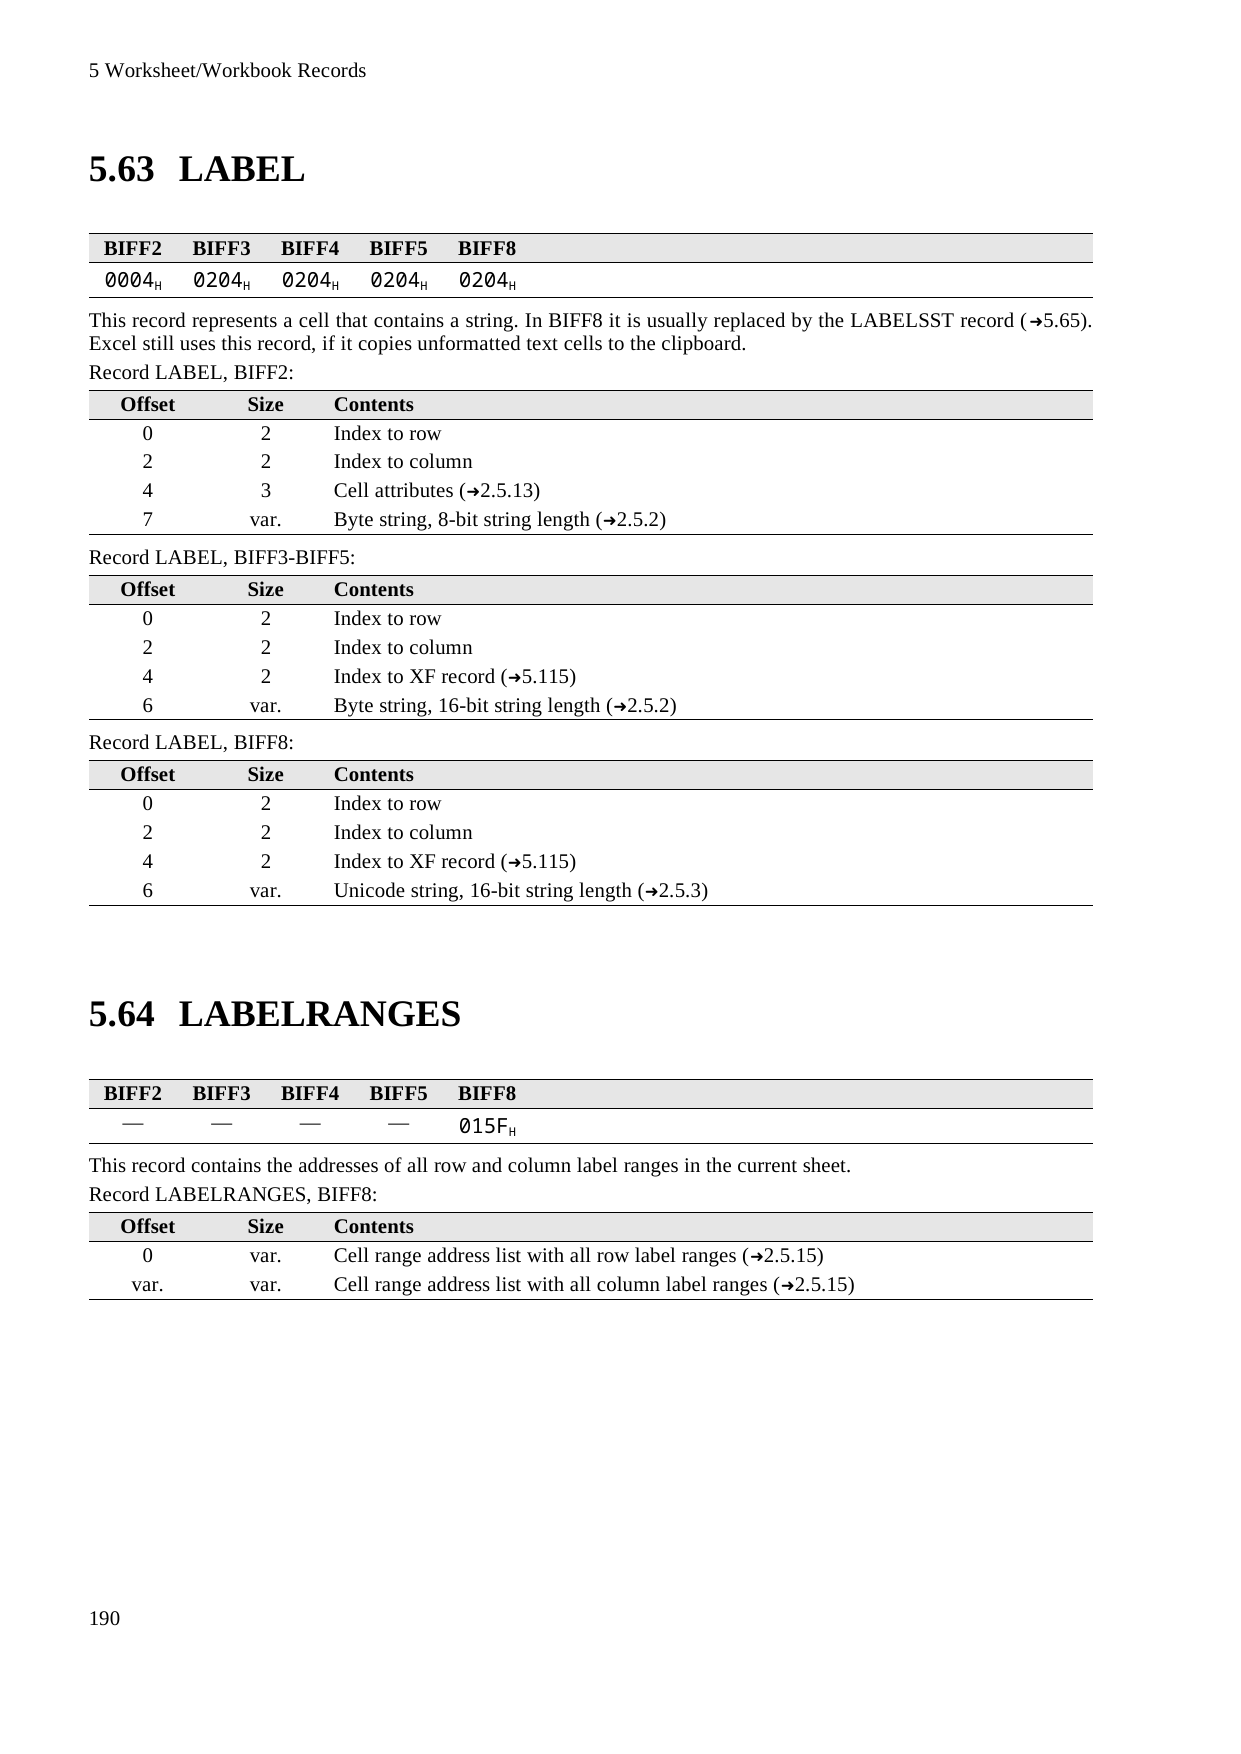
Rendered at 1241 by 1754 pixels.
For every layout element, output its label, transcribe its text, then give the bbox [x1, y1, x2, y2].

table_cell — [177, 1109, 266, 1143]
table_cell 2 [207, 818, 325, 847]
table_cell 2 [207, 420, 325, 447]
table_cell [531, 263, 620, 297]
table_cell var. [207, 691, 325, 719]
text Record LABEL, BIFF8: [88, 731, 1093, 754]
table_cell 0204H [177, 263, 266, 297]
table_cell Index to row [325, 420, 1093, 447]
table_header [886, 234, 1093, 262]
table_header BIFF4 [266, 234, 354, 262]
table_header BIFF5 [354, 1080, 443, 1108]
table_cell 6 [89, 876, 207, 905]
text This record contains the addresses of all row and column label ranges in the current sheet. [88, 1154, 1093, 1177]
table_cell Index to column [325, 448, 1093, 476]
table_cell [797, 263, 886, 297]
table_cell Index to row [325, 790, 1093, 818]
text Record LABEL, BIFF3-BIFF5: [88, 546, 1093, 569]
table_header Contents [325, 761, 1093, 789]
table_cell 0204H [266, 263, 354, 297]
table_cell 2 [207, 633, 325, 662]
table_header BIFF3 [177, 1080, 266, 1108]
table_header [886, 1080, 1093, 1108]
table_cell 0 [89, 605, 207, 633]
table_cell — [266, 1109, 354, 1143]
text This record represents a cell that contains a string. In BIFF8 it is usually replaced by the LABELSST record (➜5.65). Excel still uses this record, if it copies unformatted text cells to the clipboard. [88, 309, 1093, 355]
table_cell 2 [89, 818, 207, 847]
table_header Size [207, 576, 325, 604]
table_cell Index to row [325, 605, 1093, 633]
table_cell Byte string, 16‑bit string length (➜2.5.2) [325, 691, 1093, 719]
table_header Offset [89, 576, 207, 604]
table_cell [886, 263, 1093, 297]
table_cell 2 [89, 633, 207, 662]
table_cell var. [207, 876, 325, 905]
table_cell var. [207, 1242, 325, 1270]
table_cell 2 [207, 790, 325, 818]
table_header BIFF8 [443, 1080, 531, 1108]
table_header [797, 234, 886, 262]
table_cell [797, 1109, 886, 1143]
table_cell — [354, 1109, 443, 1143]
table_cell Cell range address list with all column label ranges (➜2.5.15) [325, 1270, 1093, 1299]
table_cell 2 [89, 448, 207, 476]
table_cell 0 [89, 420, 207, 447]
table_header Offset [89, 1213, 207, 1241]
table_header [797, 1080, 886, 1108]
table_cell Unicode string, 16‑bit string length (➜2.5.3) [325, 876, 1093, 905]
table_cell [620, 263, 709, 297]
subtitle LABEL [88, 148, 1093, 189]
table_cell 2 [207, 448, 325, 476]
table_cell 2 [207, 662, 325, 691]
table_cell 3 [207, 476, 325, 505]
table_cell 015FH [443, 1109, 531, 1143]
table_cell [886, 1109, 1093, 1143]
table_header [709, 234, 797, 262]
table_header Contents [325, 391, 1093, 419]
table_cell 0004H [89, 263, 177, 297]
table_cell 0204H [443, 263, 531, 297]
table_cell var. [89, 1270, 207, 1299]
text Record LABELRANGES, BIFF8: [88, 1183, 1093, 1206]
table_header Contents [325, 1213, 1093, 1241]
table_header BIFF8 [443, 234, 531, 262]
table_cell 4 [89, 662, 207, 691]
table_header BIFF3 [177, 234, 266, 262]
table_cell Index to column [325, 633, 1093, 662]
table_cell [709, 263, 797, 297]
table_header Size [207, 1213, 325, 1241]
table_cell 7 [89, 505, 207, 534]
table_cell — [89, 1109, 177, 1143]
table_cell Byte string, 8‑bit string length (➜2.5.2) [325, 505, 1093, 534]
table_cell Cell range address list with all row label ranges (➜2.5.15) [325, 1242, 1093, 1270]
table_header Size [207, 761, 325, 789]
table_cell 0 [89, 1242, 207, 1270]
table_cell 6 [89, 691, 207, 719]
subtitle LABELRANGES [88, 993, 1093, 1035]
table_header [620, 1080, 709, 1108]
table_header Offset [89, 761, 207, 789]
table_header BIFF5 [354, 234, 443, 262]
table_cell Index to column [325, 818, 1093, 847]
table_cell 0 [89, 790, 207, 818]
text Record LABEL, BIFF2: [88, 361, 1093, 384]
table_cell 0204H [354, 263, 443, 297]
table_cell 4 [89, 847, 207, 876]
table_cell 2 [207, 847, 325, 876]
table_cell [531, 1109, 620, 1143]
table_header Size [207, 391, 325, 419]
table_header BIFF2 [89, 1080, 177, 1108]
table_header [531, 1080, 620, 1108]
table_cell Cell attributes (➜2.5.13) [325, 476, 1093, 505]
table_cell [709, 1109, 797, 1143]
table_header Contents [325, 576, 1093, 604]
table_header [709, 1080, 797, 1108]
table_cell Index to XF record (➜5.115) [325, 847, 1093, 876]
table_header [620, 234, 709, 262]
table_cell [620, 1109, 709, 1143]
table_cell 2 [207, 605, 325, 633]
table_cell var. [207, 1270, 325, 1299]
table_header [531, 234, 620, 262]
table_cell 4 [89, 476, 207, 505]
table_cell Index to XF record (➜5.115) [325, 662, 1093, 691]
table_header BIFF4 [266, 1080, 354, 1108]
table_header BIFF2 [89, 234, 177, 262]
table_cell var. [207, 505, 325, 534]
table_header Offset [89, 391, 207, 419]
